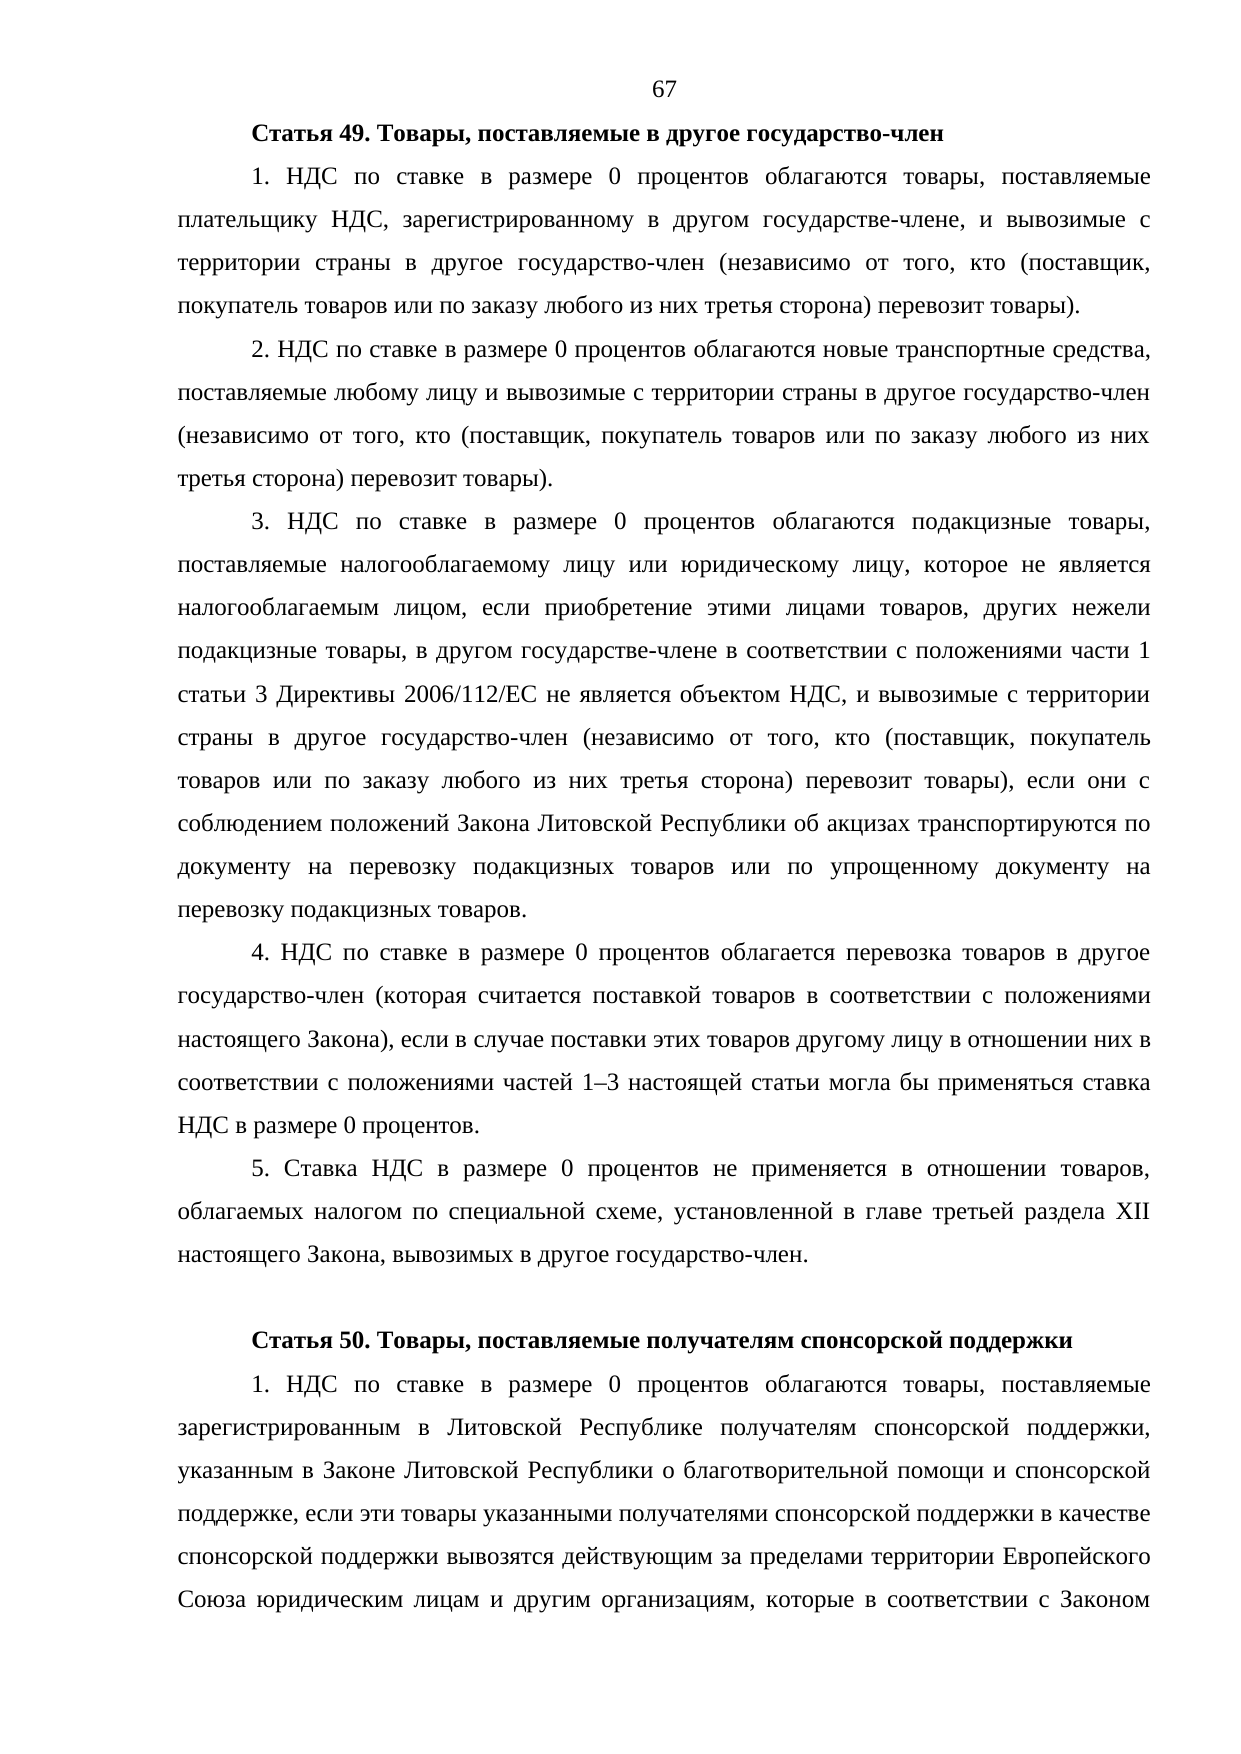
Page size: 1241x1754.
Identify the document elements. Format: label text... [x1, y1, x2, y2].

text Статья 50. Товары, поставляемые получателям спонсорской поддержки [177, 1326, 1152, 1354]
text 1. НДС по ставке в размере 0 процентов облагаются товары, поставляемые плательщику НДС, зарегистрированному в другом государстве-члене, и вывозимые с территории страны в другое государство-член (независимо от того, кто (поставщик, покупатель товаров или по заказу любого из них третья сторона) перевозит товары). [177, 161, 1152, 319]
text 3. НДС по ставке в размере 0 процентов облагаются подакцизные товары, поставляемые налогооблагаемому лицу или юридическому лицу, которое не является налогооблагаемым лицом, если приобретение этими лицами товаров, других нежели подакцизные товары, в другом государстве-члене в соответствии с положениями части 1 статьи 3 Директивы 2006/112/ЕС не является объектом НДС, и вывозимые с территории страны в другое государство-член (независимо от того, кто (поставщик, покупатель товаров или по заказу любого из них третья сторона) перевозит товары), если они с соблюдением положений Закона Литовской Республики об акцизах транспортируются по документу на перевозку подакцизных товаров или по упрощенному документу на перевозку подакцизных товаров. [177, 506, 1152, 923]
text Статья 49. Товары, поставляемые в другое государство-член [177, 118, 1152, 147]
text 1. НДС по ставке в размере 0 процентов облагаются товары, поставляемые зарегистрированным в Литовской Республике получателям спонсорской поддержки, указанным в Законе Литовской Республики о благотворительной помощи и спонсорской поддержке, если эти товары указанными получателями спонсорской поддержки в качестве спонсорской поддержки вывозятся действующим за пределами территории Европейского Союза юридическим лицам и другим организациям, которые в соответствии с Законом [177, 1369, 1152, 1613]
text 4. НДС по ставке в размере 0 процентов облагается перевозка товаров в другое государство-член (которая считается поставкой товаров в соответствии с положениями настоящего Закона), если в случае поставки этих товаров другому лицу в отношении них в соответствии с положениями частей 1–3 настоящей статьи могла бы применяться ставка НДС в размере 0 процентов. [177, 937, 1152, 1139]
text 2. НДС по ставке в размере 0 процентов облагаются новые транспортные средства, поставляемые любому лицу и вывозимые с территории страны в другое государство-член (независимо от того, кто (поставщик, покупатель товаров или по заказу любого из них третья сторона) перевозит товары). [177, 334, 1152, 492]
text 5. Ставка НДС в размере 0 процентов не применяется в отношении товаров, облагаемых налогом по специальной схеме, установленной в главе третьей раздела XII настоящего Закона, вывозимых в другое государство-член. [177, 1153, 1152, 1268]
